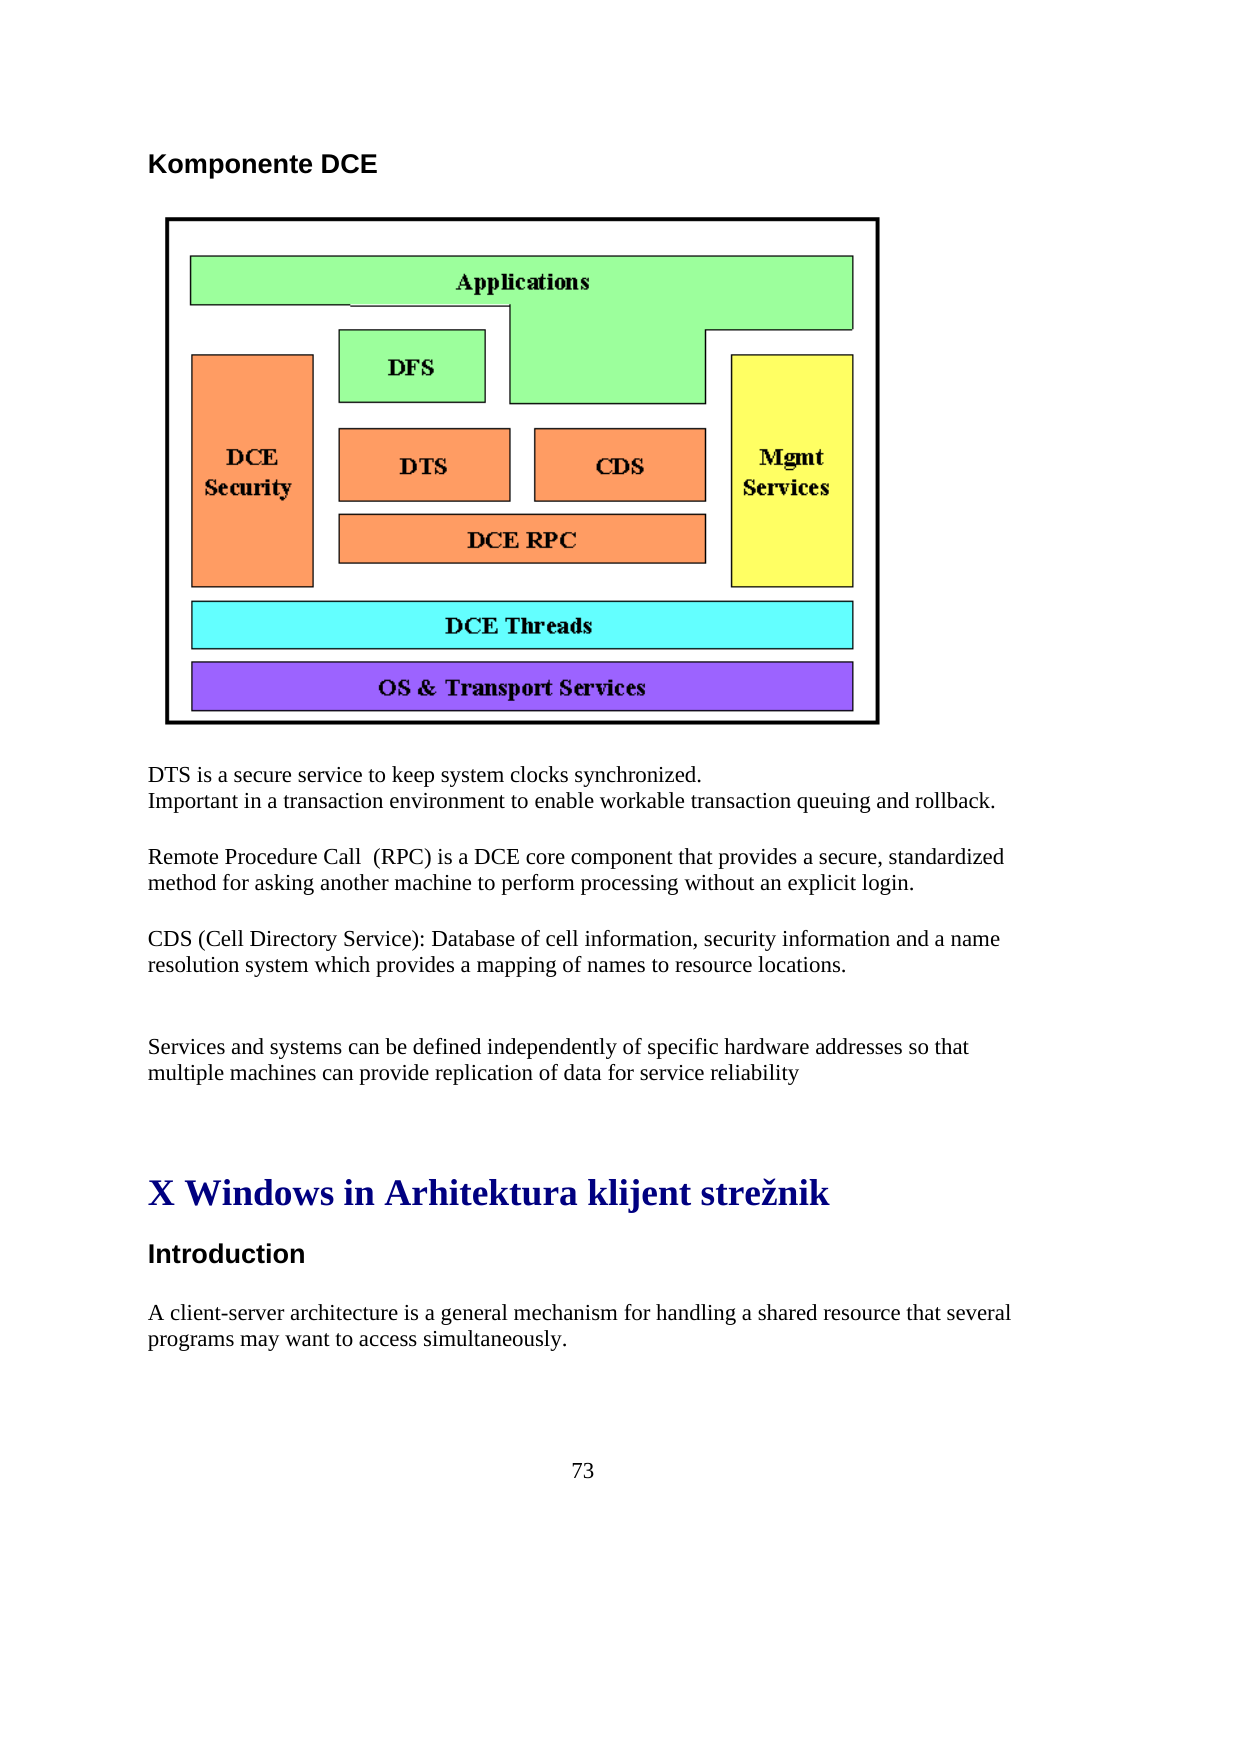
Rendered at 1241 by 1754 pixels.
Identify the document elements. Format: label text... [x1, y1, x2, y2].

text Services and systems can be defined independently of specific hardware addresses so that multiple machines can provide replication of data for service reliability [148, 1007, 1018, 1086]
text DTS is a secure service to keep system clocks synchronized. Important in a transaction environment to enable workable transaction queuing and rollback. [148, 208, 1018, 814]
subtitle Komponente DCE [148, 148, 1093, 179]
text CDS (Cell Directory Service): Database of cell information, security information and a name resolution system which provides a mapping of names to resource locations. [148, 925, 1018, 977]
picture [164, 217, 881, 726]
text Remote Procedure Call (RPC) is a DCE core component that provides a secure, standardized method for asking another machine to perform processing without an explicit login. [148, 843, 1018, 896]
subtitle Introduction [148, 1238, 1093, 1270]
subtitle X Windows in Arhitektura klijent strežnik [148, 1170, 1093, 1213]
text A client-server architecture is a general mechanism for handling a shared resource that several programs may want to access simultaneously. [148, 1299, 1018, 1352]
